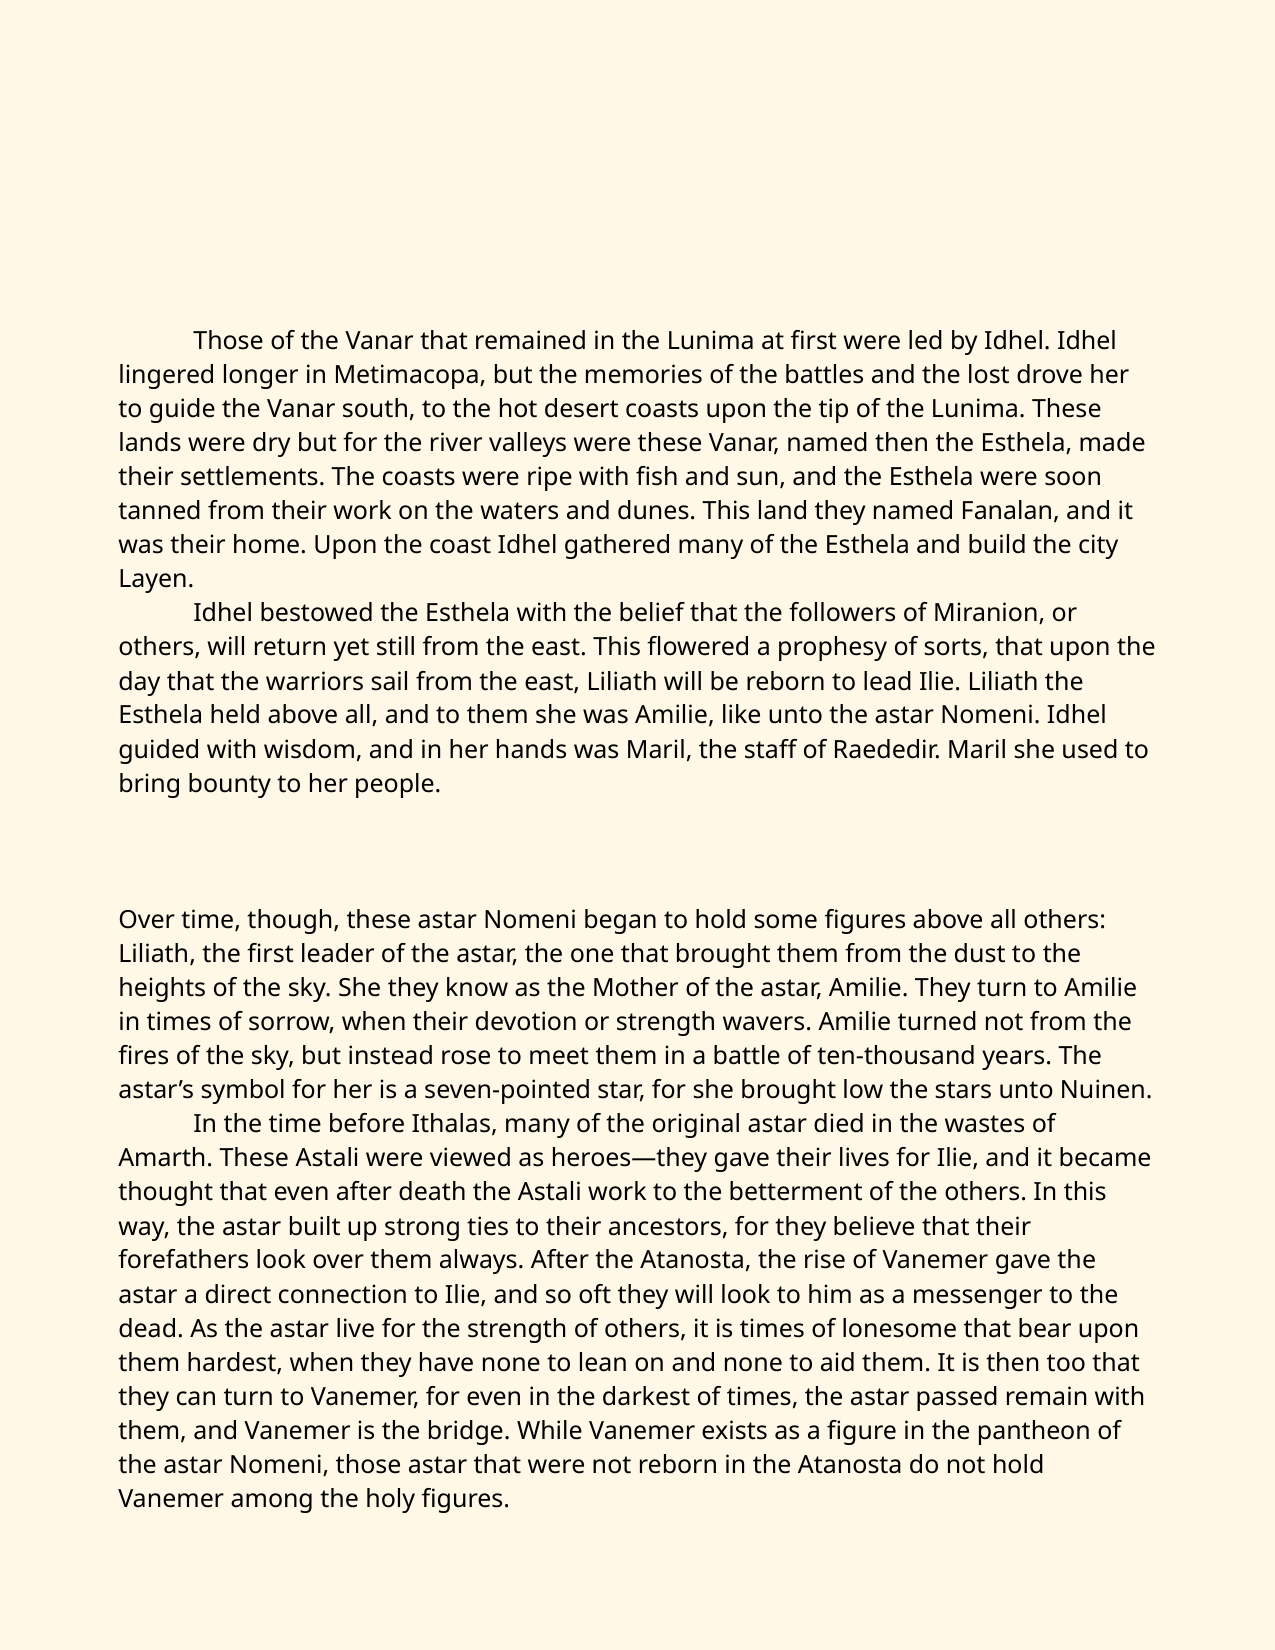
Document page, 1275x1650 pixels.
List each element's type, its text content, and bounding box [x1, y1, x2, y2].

text Over time, though, these astar Nomeni began to hold some figures above all others: Liliath, the first leader of the astar, the one that brought them from the dust to the heights of the sky. She they know as the Mother of the astar, Amilie. They turn to Amilie in times of sorrow, when their devotion or strength wavers. Amilie turned not from the fires of the sky, but instead rose to meet them in a battle of ten-thousand years. The astar’s symbol for her is a seven-pointed star, for she brought low the stars unto Nuinen. [118, 902, 1157, 1106]
text In the time before Ithalas, many of the original astar died in the wastes of Amarth. These Astali were viewed as heroes—they gave their lives for Ilie, and it became thought that even after death the Astali work to the betterment of the others. In this way, the astar built up strong ties to their ancestors, for they believe that their forefathers look over them always. After the Atanosta, the rise of Vanemer gave the astar a direct connection to Ilie, and so oft they will look to him as a messenger to the dead. As the astar live for the strength of others, it is times of lonesome that bear upon them hardest, when they have none to lean on and none to aid them. It is then too that they can turn to Vanemer, for even in the darkest of times, the astar passed remain with them, and Vanemer is the bridge. While Vanemer exists as a figure in the pantheon of the astar Nomeni, those astar that were not reborn in the Atanosta do not hold Vanemer among the holy figures. [118, 1106, 1157, 1515]
text Idhel bestowed the Esthela with the belief that the followers of Miranion, or others, will return yet still from the east. This flowered a prophesy of sorts, that upon the day that the warriors sail from the east, Liliath will be reborn to lead Ilie. Liliath the Esthela held above all, and to them she was Amilie, like unto the astar Nomeni. Idhel guided with wisdom, and in her hands was Maril, the staff of Raededir. Maril she used to bring bounty to her people. [118, 595, 1157, 799]
text Those of the Vanar that remained in the Lunima at first were led by Idhel. Idhel lingered longer in Metimacopa, but the memories of the battles and the lost drove her to guide the Vanar south, to the hot desert coasts upon the tip of the Lunima. These lands were dry but for the river valleys were these Vanar, named then the Esthela, made their settlements. The coasts were ripe with fish and sun, and the Esthela were soon tanned from their work on the waters and dunes. This land they named Fanalan, and it was their home. Upon the coast Idhel gathered many of the Esthela and build the city Layen. [118, 322, 1157, 595]
